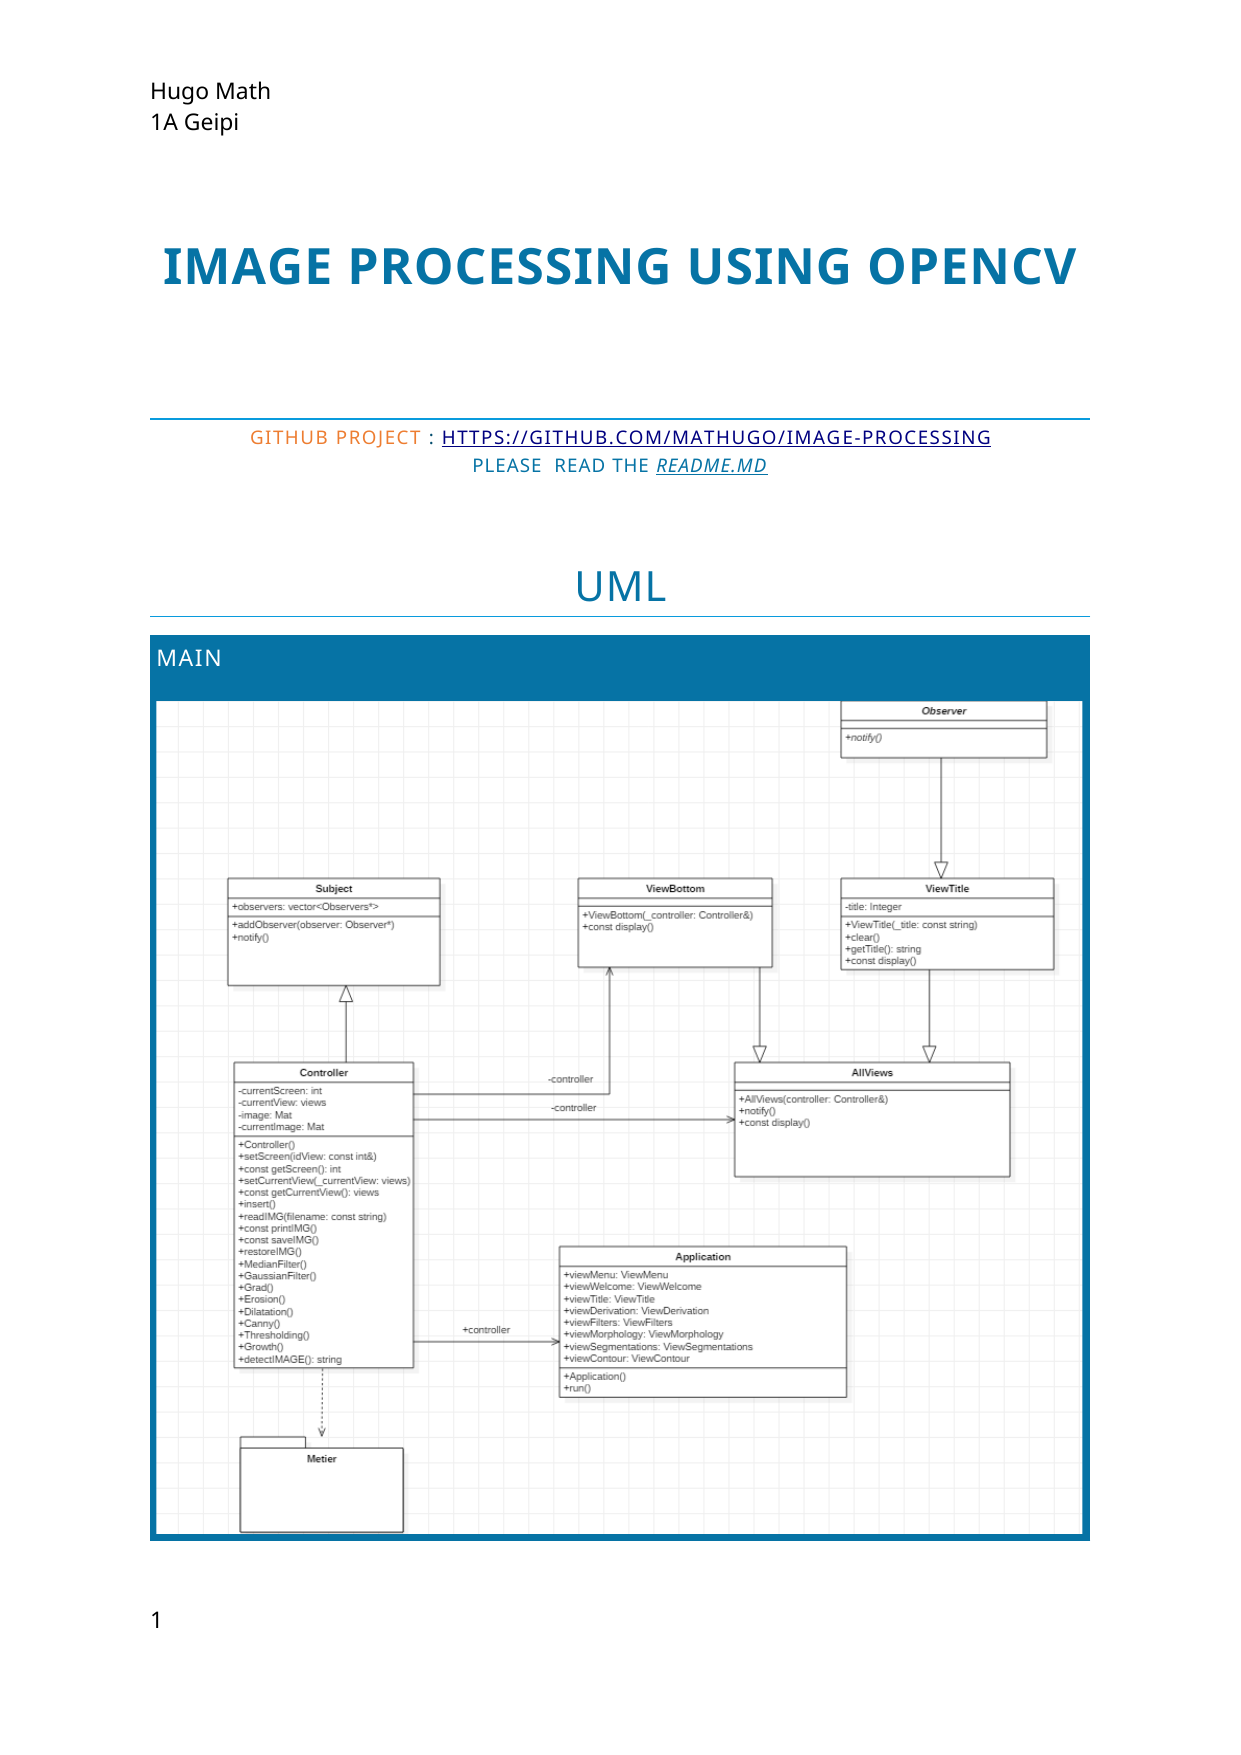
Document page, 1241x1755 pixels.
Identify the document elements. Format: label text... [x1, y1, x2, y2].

text PLEASE read THE readme.md [150, 452, 1090, 477]
subtitle UML [150, 557, 1090, 616]
subtitle GITHUB project : https://github.com/Mathugo/Image-processing [150, 420, 1090, 449]
text Image processing using OPENCV [150, 231, 1090, 299]
subtitle main [156, 642, 1084, 673]
